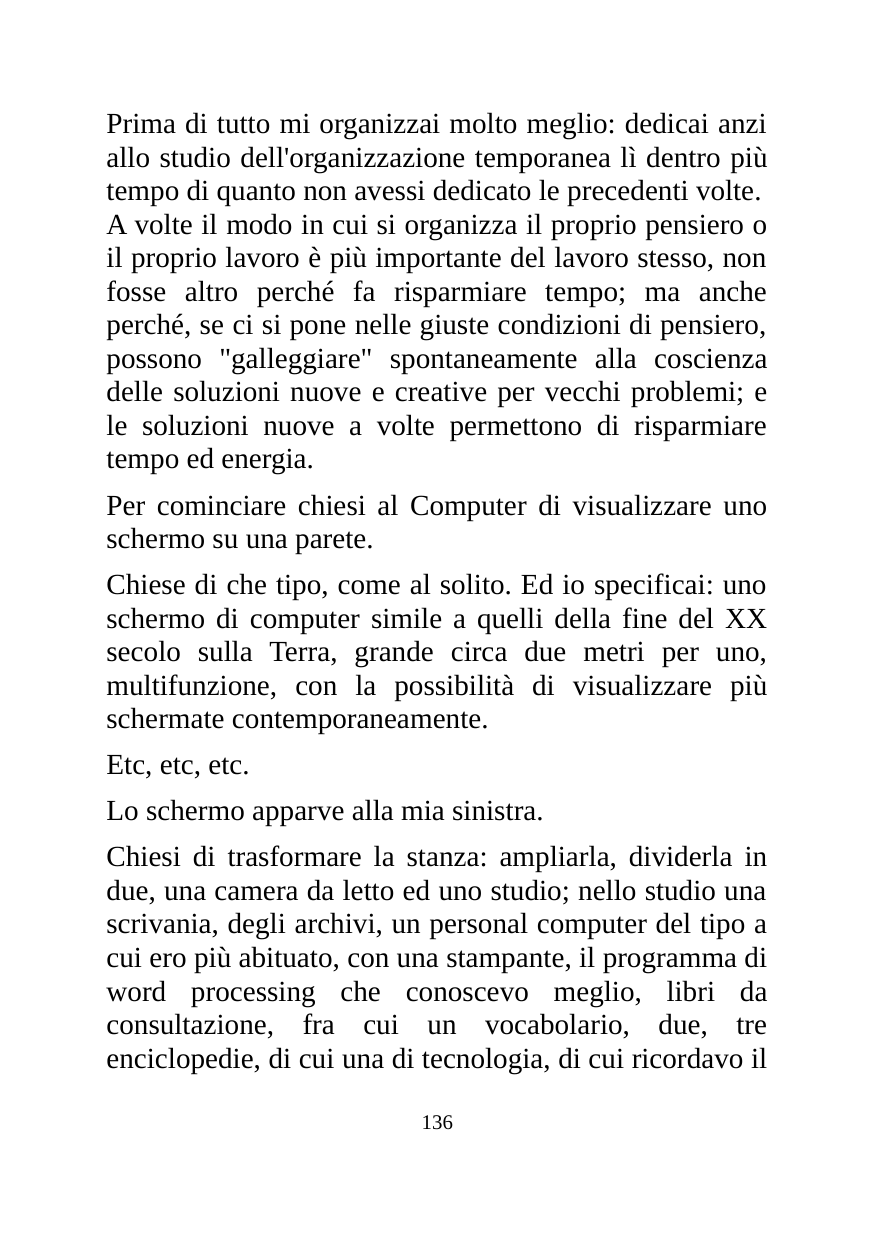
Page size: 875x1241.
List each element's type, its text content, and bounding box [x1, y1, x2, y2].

text Chiese di che tipo, come al solito. Ed io specificai: uno schermo di computer simile a quelli della fine del XX secolo sulla Terra, grande circa due metri per uno, multifunzione, con la possibilità di visualizzare più schermate contemporaneamente. [106, 567, 768, 735]
text Lo schermo apparve alla mia sinistra. [106, 793, 768, 827]
text Etc, etc, etc. [106, 747, 768, 781]
text Chiesi di trasformare la stanza: ampliarla, dividerla in due, una camera da letto ed uno studio; nello studio una scrivania, degli archivi, un personal computer del tipo a cui ero più abituato, con una stampante, il programma di word processing che conoscevo meglio, libri da consultazione, fra cui un vocabolario, due, tre enciclopedie, di cui una di tecnologia, di cui ricordavo il [106, 839, 768, 1074]
text A volte il modo in cui si organizza il proprio pensiero o il proprio lavoro è più importante del lavoro stesso, non fosse altro perché fa risparmiare tempo; ma anche perché, se ci si pone nelle giuste condizioni di pensiero, possono "galleggiare" spontaneamente alla coscienza delle soluzioni nuove e creative per vecchi problemi; e le soluzioni nuove a volte permettono di risparmiare tempo ed energia. [106, 207, 768, 475]
text Per cominciare chiesi al Computer di visualizzare uno schermo su una parete. [106, 488, 768, 555]
text Prima di tutto mi organizzai molto meglio: dedicai anzi allo studio dell'organizzazione temporanea lì dentro più tempo di quanto non avessi dedicato le precedenti volte. [106, 106, 768, 207]
